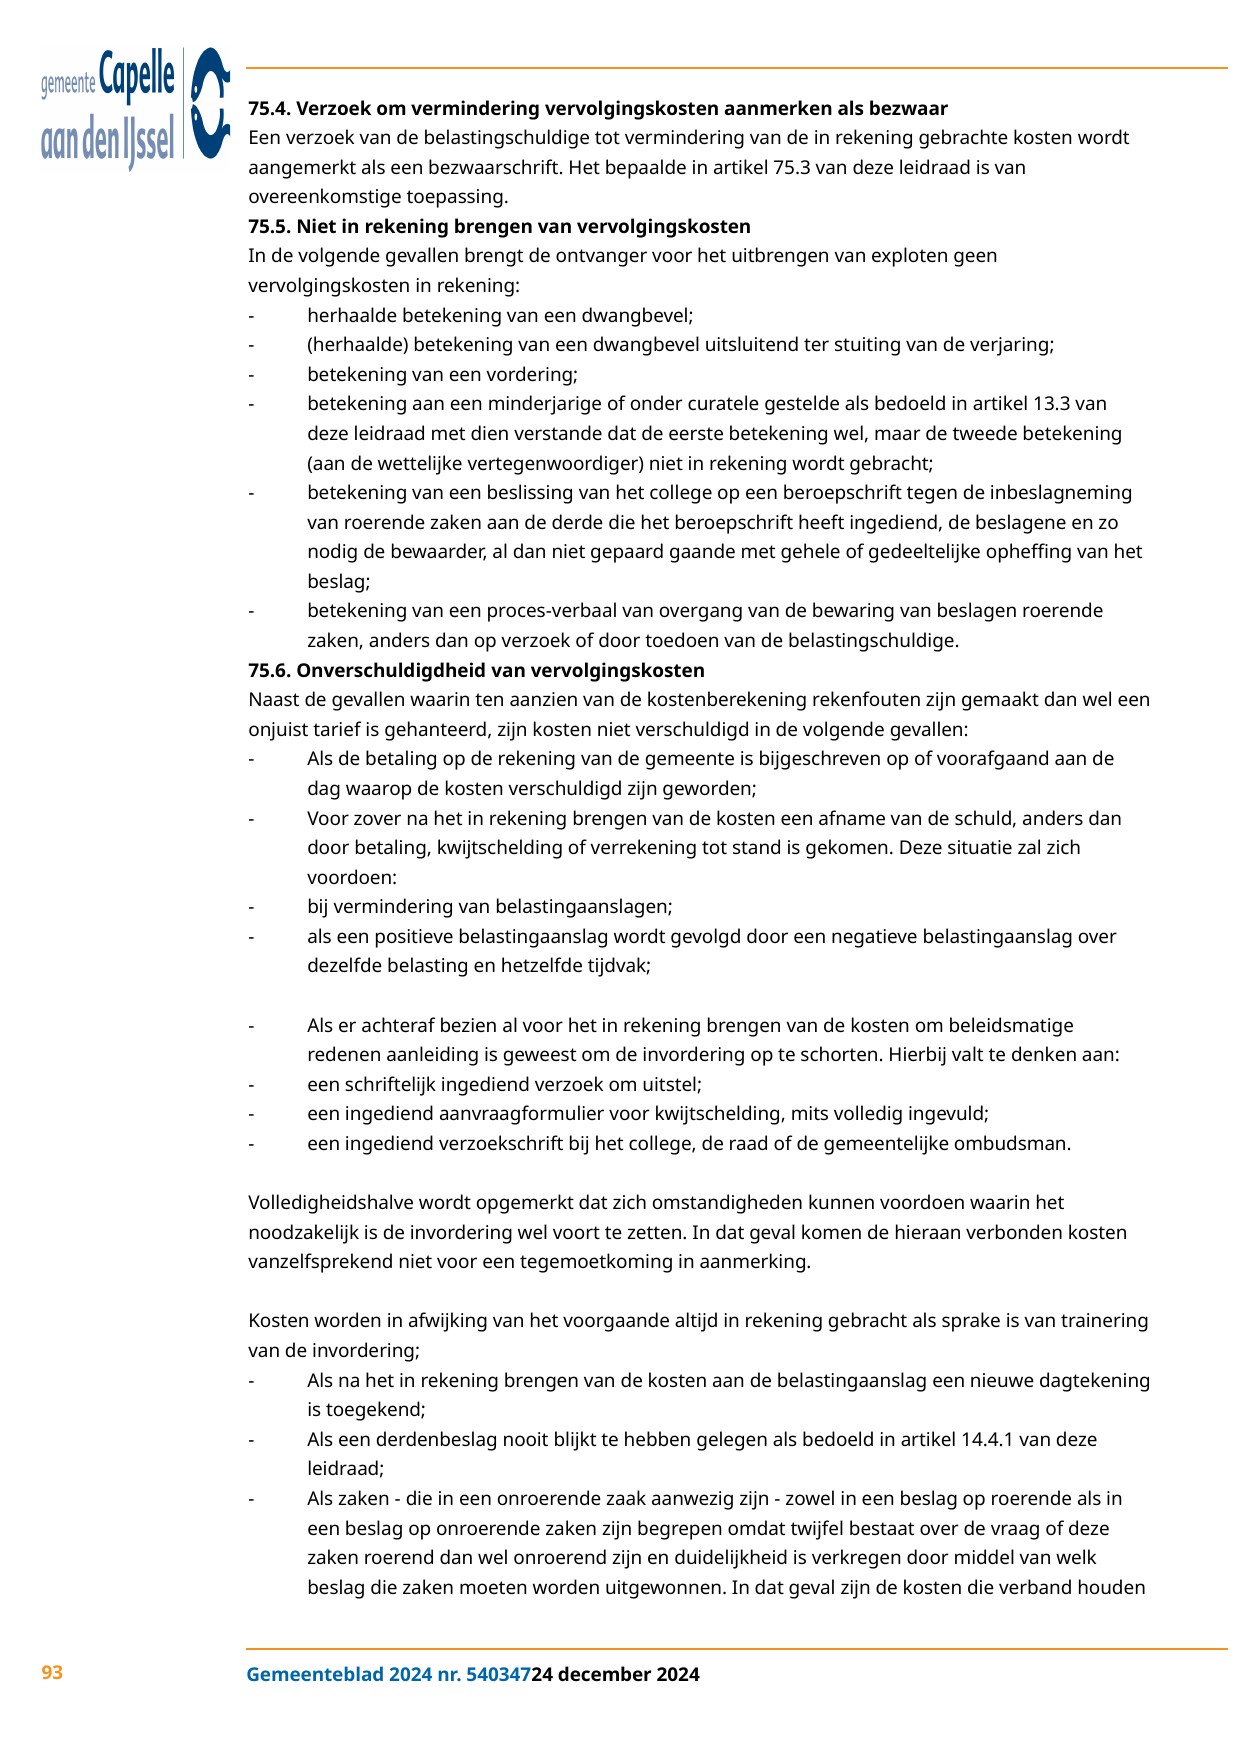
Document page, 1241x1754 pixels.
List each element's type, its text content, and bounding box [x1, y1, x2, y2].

list een ingediend aanvraagformulier voor kwijtschelding, mits volledig ingevuld; [248, 1101, 1152, 1126]
list Als de betaling op de rekening van de gemeente is bijgeschreven op of voorafgaand aan de dag waarop de kosten verschuldigd zijn geworden; [248, 746, 1152, 801]
list betekening van een proces-verbaal van overgang van de bewaring van beslagen roerende zaken, anders dan op verzoek of door toedoen van de belastingschuldige. [248, 598, 1152, 653]
picture [41, 47, 231, 172]
text Naast de gevallen waarin ten aanzien van de kostenberekening rekenfouten zijn gemaakt dan wel een onjuist tarief is gehanteerd, zijn kosten niet verschuldigd in de volgende gevallen: [248, 686, 1152, 742]
text 75.5. Niet in rekening brengen van vervolgingskosten [248, 213, 1152, 239]
text Kosten worden in afwijking van het voorgaande altijd in rekening gebracht als sprake is van trainering van de invordering; [248, 1308, 1152, 1363]
text Volledigheidshalve wordt opgemerkt dat zich omstandigheden kunnen voordoen waarin het noodzakelijk is de invordering wel voort te zetten. In dat geval komen de hieraan verbonden kosten vanzelfsprekend niet voor een tegemoetkoming in aanmerking. [248, 1189, 1152, 1274]
list een schriftelijk ingediend verzoek om uitstel; [248, 1071, 1152, 1097]
list herhaalde betekening van een dwangbevel; [248, 302, 1152, 328]
list als een positieve belastingaanslag wordt gevolgd door een negatieve belastingaanslag over dezelfde belasting en hetzelfde tijdvak; [248, 923, 1152, 978]
list Als zaken - die in een onroerende zaak aanwezig zijn - zowel in een beslag op roerende als in een beslag op onroerende zaken zijn begrepen omdat twijfel bestaat over de vraag of deze zaken roerend dan wel onroerend zijn en duidelijkheid is verkregen door middel van welk beslag die zaken moeten worden uitgewonnen. In dat geval zijn de kosten die verband houden [248, 1485, 1152, 1600]
list betekening van een vordering; [248, 361, 1152, 387]
list (herhaalde) betekening van een dwangbevel uitsluitend ter stuiting van de verjaring; [248, 331, 1152, 357]
text 75.4. Verzoek om vermindering vervolgingskosten aanmerken als bezwaar [248, 95, 1152, 121]
list Voor zover na het in rekening brengen van de kosten een afname van de schuld, anders dan door betaling, kwijtschelding of verrekening tot stand is gekomen. Deze situatie zal zich voordoen: [248, 805, 1152, 890]
list Als na het in rekening brengen van de kosten aan de belastingaanslag een nieuwe dagtekening is toegekend; [248, 1367, 1152, 1422]
list Als een derdenbeslag nooit blijkt te hebben gelegen als bedoeld in artikel 14.4.1 van deze leidraad; [248, 1426, 1152, 1481]
list betekening aan een minderjarige of onder curatele gestelde als bedoeld in artikel 13.3 van deze leidraad met dien verstande dat de eerste betekening wel, maar de tweede betekening (aan de wettelijke vertegenwoordiger) niet in rekening wordt gebracht; [248, 391, 1152, 476]
list bij vermindering van belastingaanslagen; [248, 893, 1152, 919]
list betekening van een beslissing van het college op een beroepschrift tegen de inbeslagneming van roerende zaken aan de derde die het beroepschrift heeft ingediend, de beslagene en zo nodig de bewaarder, al dan niet gepaard gaande met gehele of gedeeltelijke opheffing van het beslag; [248, 479, 1152, 594]
list een ingediend verzoekschrift bij het college, de raad of de gemeentelijke ombudsman. [248, 1130, 1152, 1156]
list Als er achteraf bezien al voor het in rekening brengen van de kosten om beleidsmatige redenen aanleiding is geweest om de invordering op te schorten. Hierbij valt te denken aan: [248, 1012, 1152, 1067]
text 75.6. Onverschuldigdheid van vervolgingskosten [248, 657, 1152, 683]
text In de volgende gevallen brengt de ontvanger voor het uitbrengen van exploten geen vervolgingskosten in rekening: [248, 243, 1152, 298]
text Een verzoek van de belastingschuldige tot vermindering van de in rekening gebrachte kosten wordt aangemerkt als een bezwaarschrift. Het bepaalde in artikel 75.3 van deze leidraad is van overeenkomstige toepassing. [248, 124, 1152, 209]
